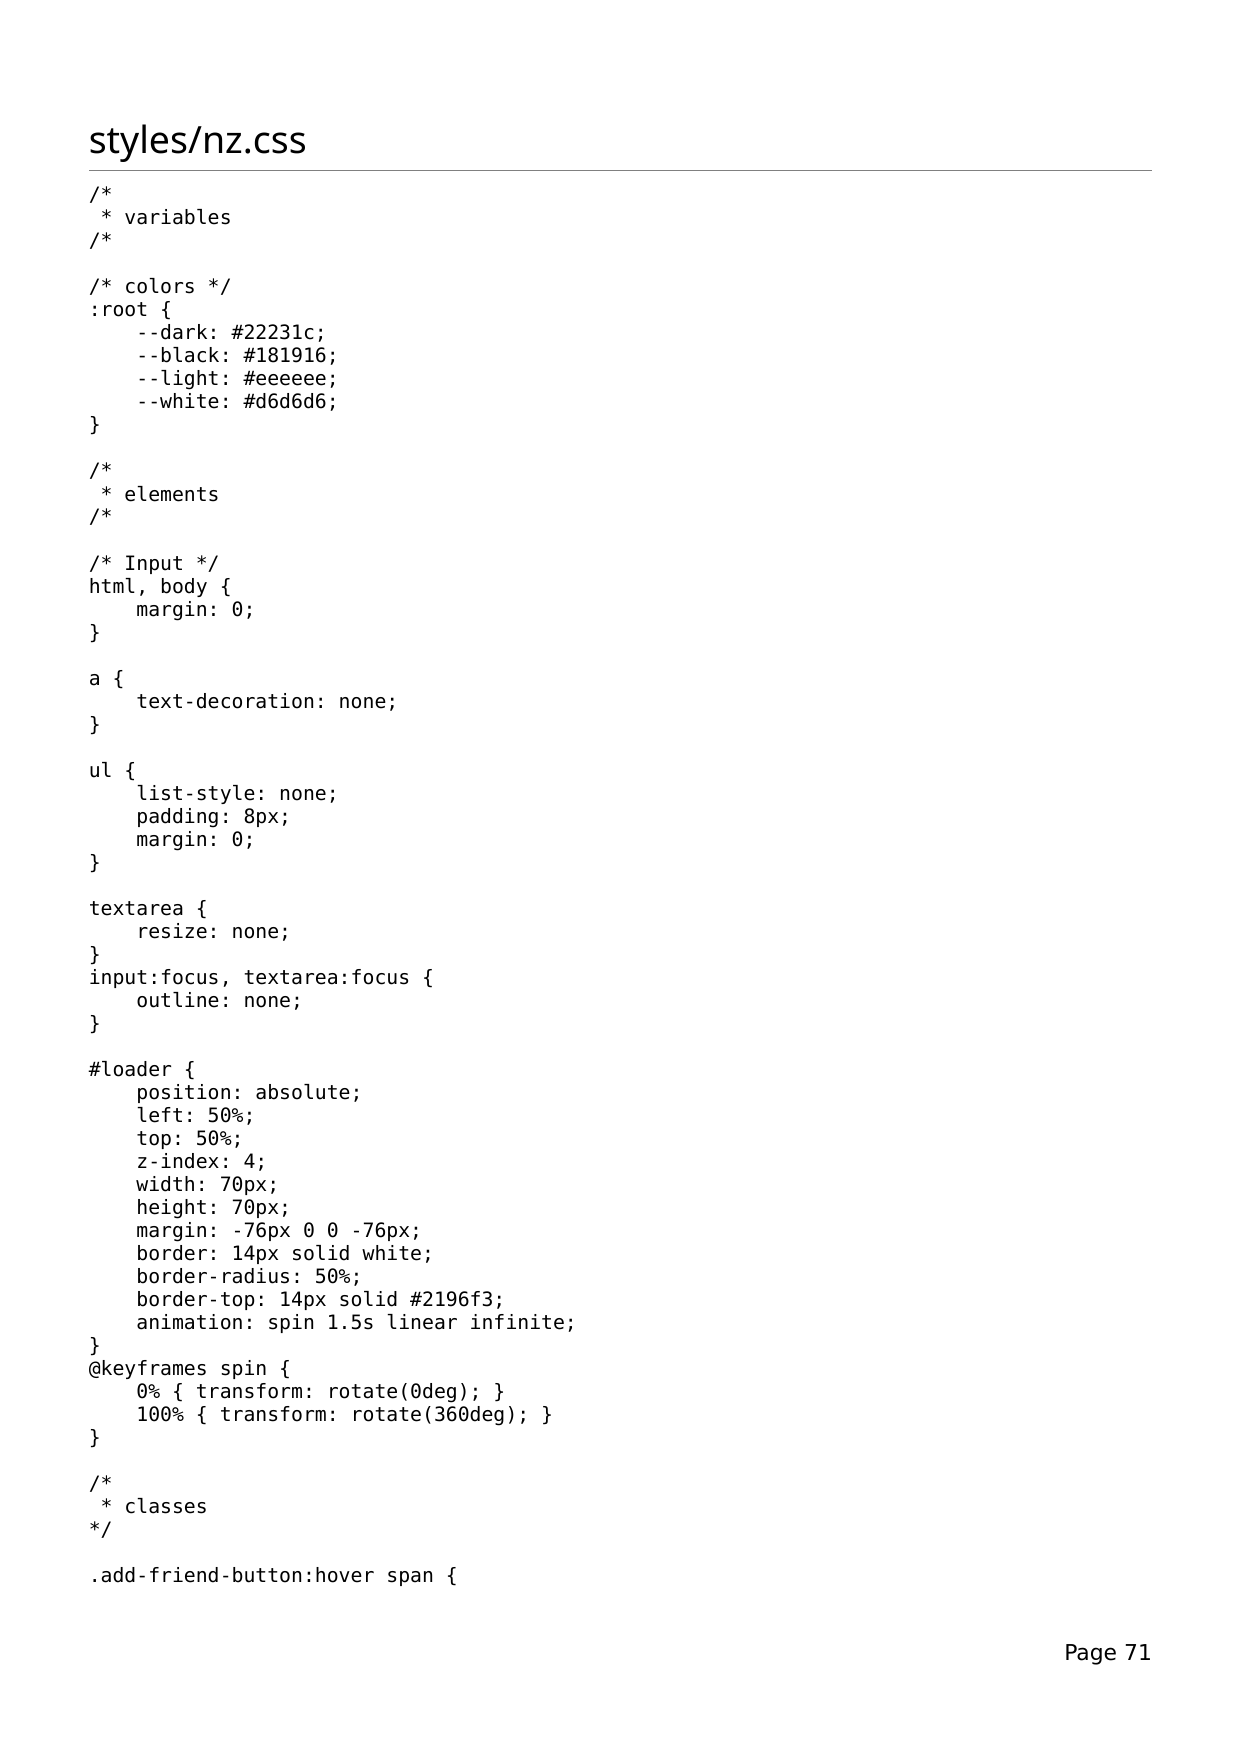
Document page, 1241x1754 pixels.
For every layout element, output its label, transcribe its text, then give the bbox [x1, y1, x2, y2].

text --black: #181916; [88, 344, 1152, 367]
text --light: #eeeeee; [88, 367, 1152, 391]
text */ [88, 1518, 1152, 1542]
text width: 70px; [88, 1173, 1152, 1196]
text * classes [88, 1496, 1152, 1518]
text } [88, 713, 1152, 736]
text * variables [88, 206, 1152, 229]
text 100% { transform: rotate(360deg); } [88, 1403, 1152, 1426]
text * elements [88, 483, 1152, 506]
text } [88, 1334, 1152, 1357]
text :root { [88, 298, 1152, 321]
text a { [88, 667, 1152, 690]
text top: 50%; [88, 1127, 1152, 1150]
text animation: spin 1.5s linear infinite; [88, 1311, 1152, 1334]
text } [88, 851, 1152, 874]
text #loader { [88, 1058, 1152, 1081]
text margin: 0; [88, 828, 1152, 851]
subtitle styles/nz.css [88, 113, 1152, 171]
text padding: 8px; [88, 805, 1152, 828]
text height: 70px; [88, 1196, 1152, 1219]
text --dark: #22231c; [88, 321, 1152, 344]
text z-index: 4; [88, 1150, 1152, 1173]
text --white: #d6d6d6; [88, 391, 1152, 413]
text margin: -76px 0 0 -76px; [88, 1219, 1152, 1242]
text /* [88, 1472, 1152, 1496]
text border: 14px solid white; [88, 1242, 1152, 1265]
text position: absolute; [88, 1081, 1152, 1104]
text /* colors */ [88, 275, 1152, 298]
text border-top: 14px solid #2196f3; [88, 1288, 1152, 1311]
text resize: none; [88, 920, 1152, 943]
text /* [88, 506, 1152, 529]
text } [88, 1426, 1152, 1449]
text textarea { [88, 897, 1152, 920]
text } [88, 413, 1152, 437]
text /* [88, 183, 1152, 206]
text 0% { transform: rotate(0deg); } [88, 1380, 1152, 1403]
text .add-friend-button:hover span { [88, 1564, 1152, 1588]
text outline: none; [88, 989, 1152, 1012]
text } [88, 1012, 1152, 1035]
text left: 50%; [88, 1104, 1152, 1127]
text /* Input */ [88, 552, 1152, 575]
text ul { [88, 759, 1152, 782]
text input:focus, textarea:focus { [88, 966, 1152, 989]
text border-radius: 50%; [88, 1265, 1152, 1288]
text /* [88, 229, 1152, 252]
text text-decoration: none; [88, 690, 1152, 713]
text html, body { [88, 575, 1152, 598]
text @keyframes spin { [88, 1357, 1152, 1380]
text margin: 0; [88, 598, 1152, 621]
text } [88, 621, 1152, 644]
text /* [88, 459, 1152, 483]
text list-style: none; [88, 782, 1152, 805]
text } [88, 943, 1152, 966]
